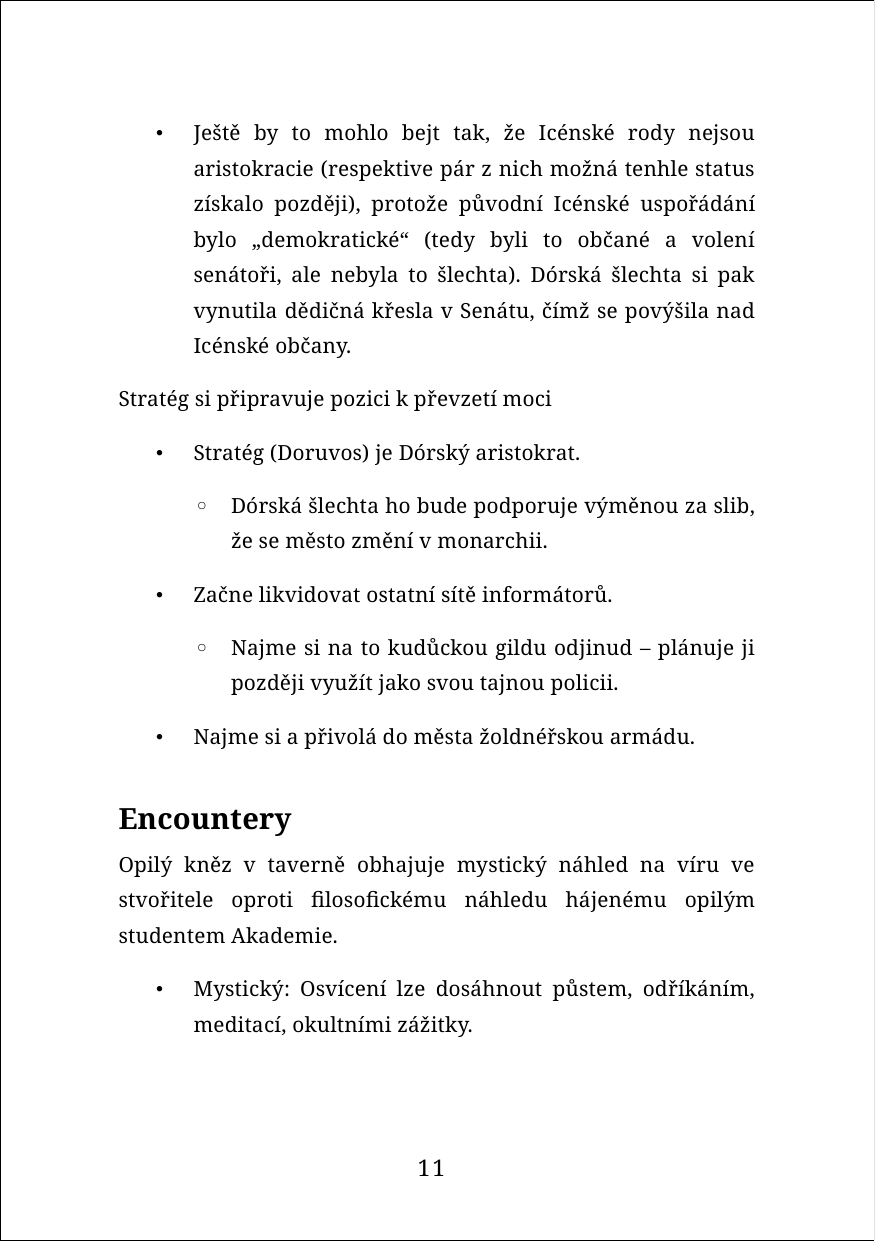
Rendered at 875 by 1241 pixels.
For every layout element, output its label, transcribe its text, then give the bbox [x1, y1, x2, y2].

list Najme si na to kudůckou gildu odjinud – plánuje ji později využít jako svou tajnou policii. [193, 633, 756, 697]
list Ještě by to mohlo bejt tak, že Icénské rody nejsou aristokracie (respektive pár z nich možná tenhle status získalo později), protože původní Icénské uspořádání bylo „demokratické“ (tedy byli to občané a volení senátoři, ale nebyla to šlechta). Dórská šlechta si pak vynutila dědičná křesla v Senátu, čímž se povýšila nad Icénské občany. [156, 118, 756, 360]
list Najme si a přivolá do města žoldnéřskou armádu. [156, 722, 756, 750]
text Opilý kněz v taverně obhajuje mystický náhled na víru ve stvořitele oproti filosofickému náhledu hájenému opilým studentem Akademie. [118, 850, 756, 949]
list Stratég (Doruvos) je Dórský aristokrat. [156, 438, 756, 466]
list Mystický: Osvícení lze dosáhnout půstem, odříkáním, meditací, okultními zážitky. [156, 974, 756, 1038]
subtitle Encountery [118, 799, 756, 838]
text Stratég si připravuje pozici k převzetí moci [118, 384, 756, 413]
list Začne likvidovat ostatní sítě informátorů. [156, 580, 756, 608]
list Dórská šlechta ho bude podporuje výměnou za slib, že se město změní v monarchii. [193, 491, 756, 555]
